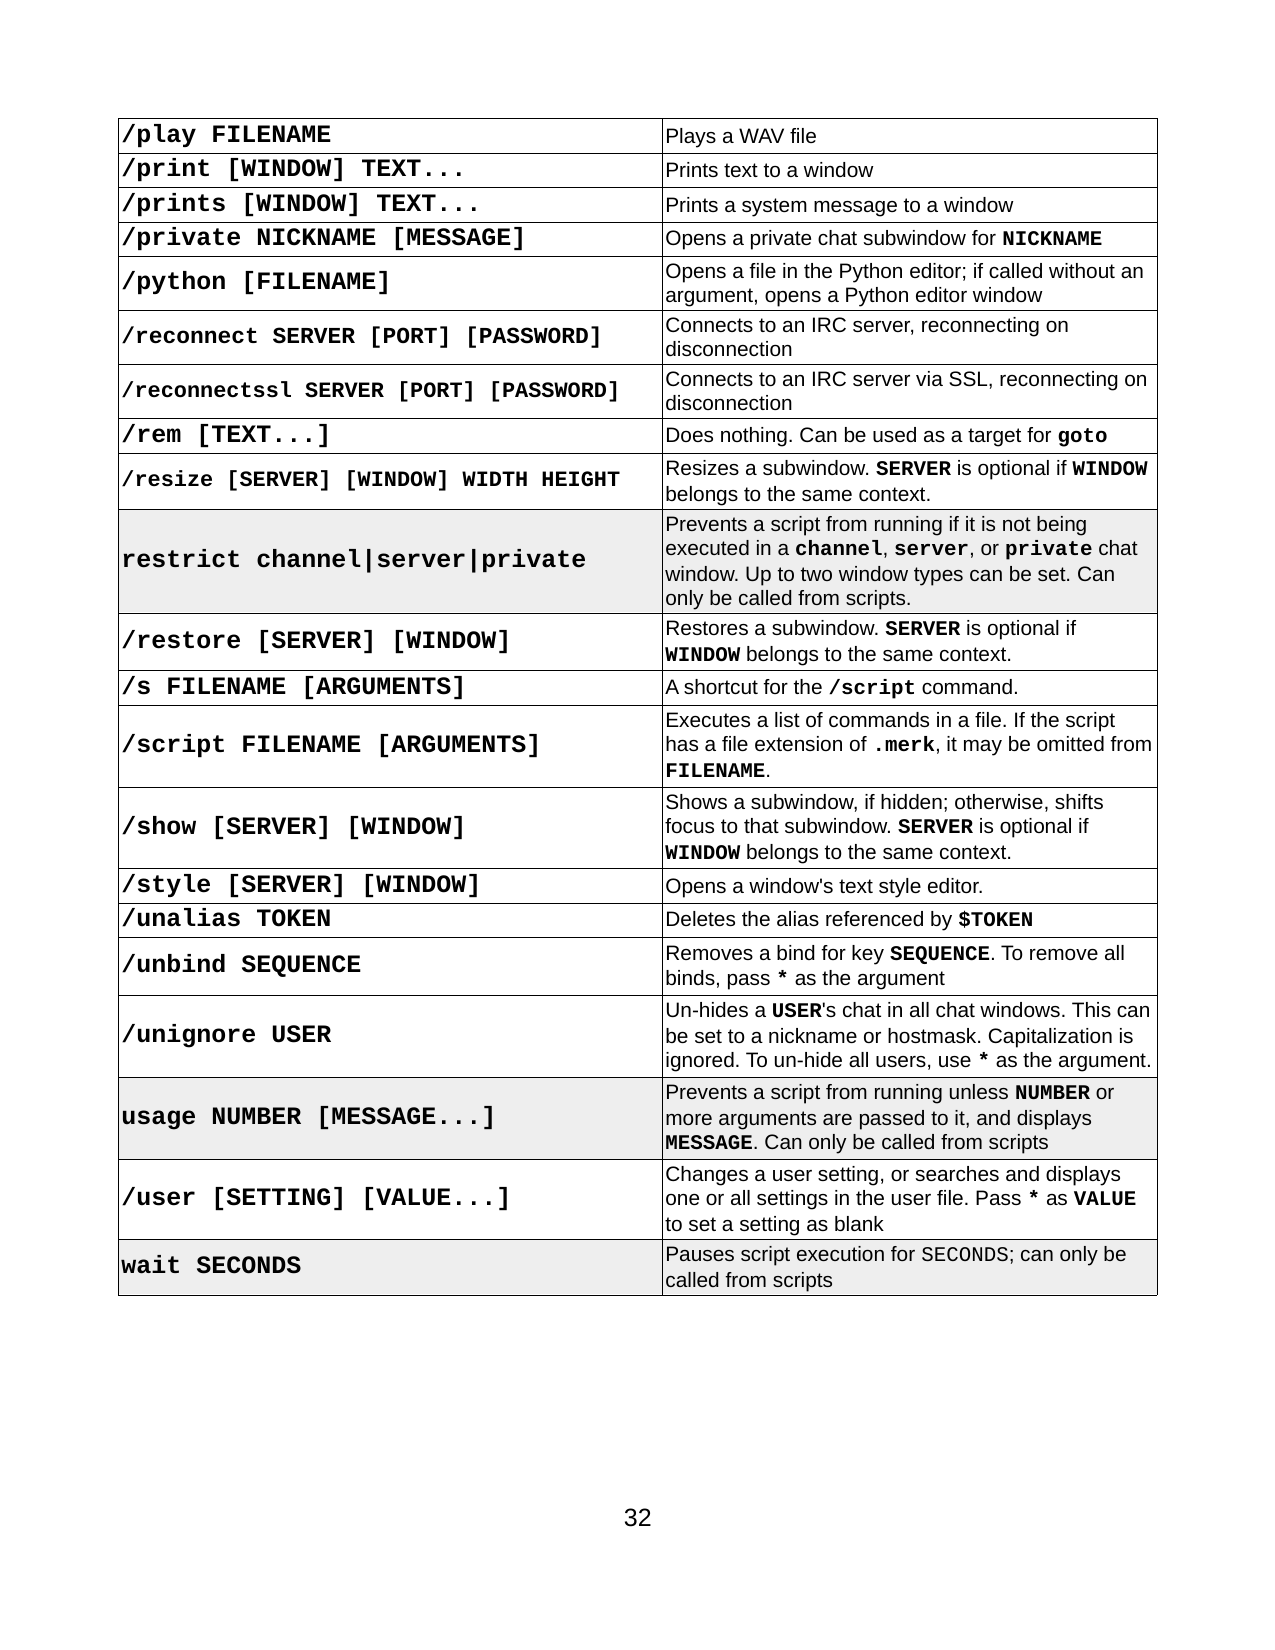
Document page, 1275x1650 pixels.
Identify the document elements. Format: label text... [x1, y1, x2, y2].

table_cell /reconnectssl SERVER [PORT] [PASSWORD] [119, 365, 662, 418]
table_cell usage NUMBER [MESSAGE...] [119, 1078, 662, 1159]
table_cell /prints [WINDOW] TEXT... [119, 188, 662, 222]
table_cell /resize [SERVER] [WINDOW] WIDTH HEIGHT [119, 454, 662, 509]
table_cell /private NICKNAME [MESSAGE] [119, 223, 662, 256]
table_cell Prints text to a window [663, 154, 1157, 187]
table_cell Deletes the alias referenced by $TOKEN [663, 904, 1157, 937]
table_cell Resizes a subwindow. SERVER is optional if WINDOW belongs to the same context. [663, 454, 1157, 509]
table_cell /reconnect SERVER [PORT] [PASSWORD] [119, 311, 662, 364]
table_cell /s FILENAME [ARGUMENTS] [119, 671, 662, 705]
table_cell Removes a bind for key SEQUENCE. To remove all binds, pass * as the argument [663, 938, 1157, 995]
table_cell Prevents a script from running unless NUMBER or more arguments are passed to it, and displays MESSAGE. Can only be called from scripts [663, 1078, 1157, 1159]
table_cell Executes a list of commands in a file. If the script has a file extension of .merk, it may be omitted from FILENAME. [663, 706, 1157, 787]
table_cell /unalias TOKEN [119, 904, 662, 937]
table_cell /style [SERVER] [WINDOW] [119, 869, 662, 903]
table_cell Restores a subwindow. SERVER is optional if WINDOW belongs to the same context. [663, 614, 1157, 670]
table_cell /user [SETTING] [VALUE...] [119, 1160, 662, 1238]
table_cell Pauses script execution for SECONDS; can only be called from scripts [663, 1240, 1157, 1294]
table_cell A shortcut for the /script command. [663, 671, 1157, 705]
table_cell /print [WINDOW] TEXT... [119, 154, 662, 187]
table_cell /script FILENAME [ARGUMENTS] [119, 706, 662, 787]
table_cell restrict channel|server|private [119, 510, 662, 612]
table_cell /show [SERVER] [WINDOW] [119, 788, 662, 868]
table_cell Plays a WAV file [663, 119, 1157, 153]
table_cell Does nothing. Can be used as a target for goto [663, 419, 1157, 453]
table_cell Prevents a script from running if it is not being executed in a channel, server, or private chat window. Up to two window types can be set. Can only be called from scripts. [663, 510, 1157, 612]
table_cell /python [FILENAME] [119, 257, 662, 310]
table_cell Un-hides a USER's chat in all chat windows. This can be set to a nickname or hostmask. Capitalization is ignored. To un-hide all users, use * as the argument. [663, 996, 1157, 1077]
table_cell Shows a subwindow, if hidden; otherwise, shifts focus to that subwindow. SERVER is optional if WINDOW belongs to the same context. [663, 788, 1157, 868]
table_cell /unignore USER [119, 996, 662, 1077]
table_cell /rem [TEXT...] [119, 419, 662, 453]
table_cell /restore [SERVER] [WINDOW] [119, 614, 662, 670]
table_cell Prints a system message to a window [663, 188, 1157, 222]
table_cell /play FILENAME [119, 119, 662, 153]
table_cell Connects to an IRC server, reconnecting on disconnection [663, 311, 1157, 364]
table_cell Opens a window's text style editor. [663, 869, 1157, 903]
table_cell Changes a user setting, or searches and displays one or all settings in the user file. Pass * as VALUE to set a setting as blank [663, 1160, 1157, 1238]
table_cell wait SECONDS [119, 1240, 662, 1294]
table_cell Connects to an IRC server via SSL, reconnecting on disconnection [663, 365, 1157, 418]
table_cell Opens a private chat subwindow for NICKNAME [663, 223, 1157, 256]
table_cell /unbind SEQUENCE [119, 938, 662, 995]
table_cell Opens a file in the Python editor; if called without an argument, opens a Python editor window [663, 257, 1157, 310]
